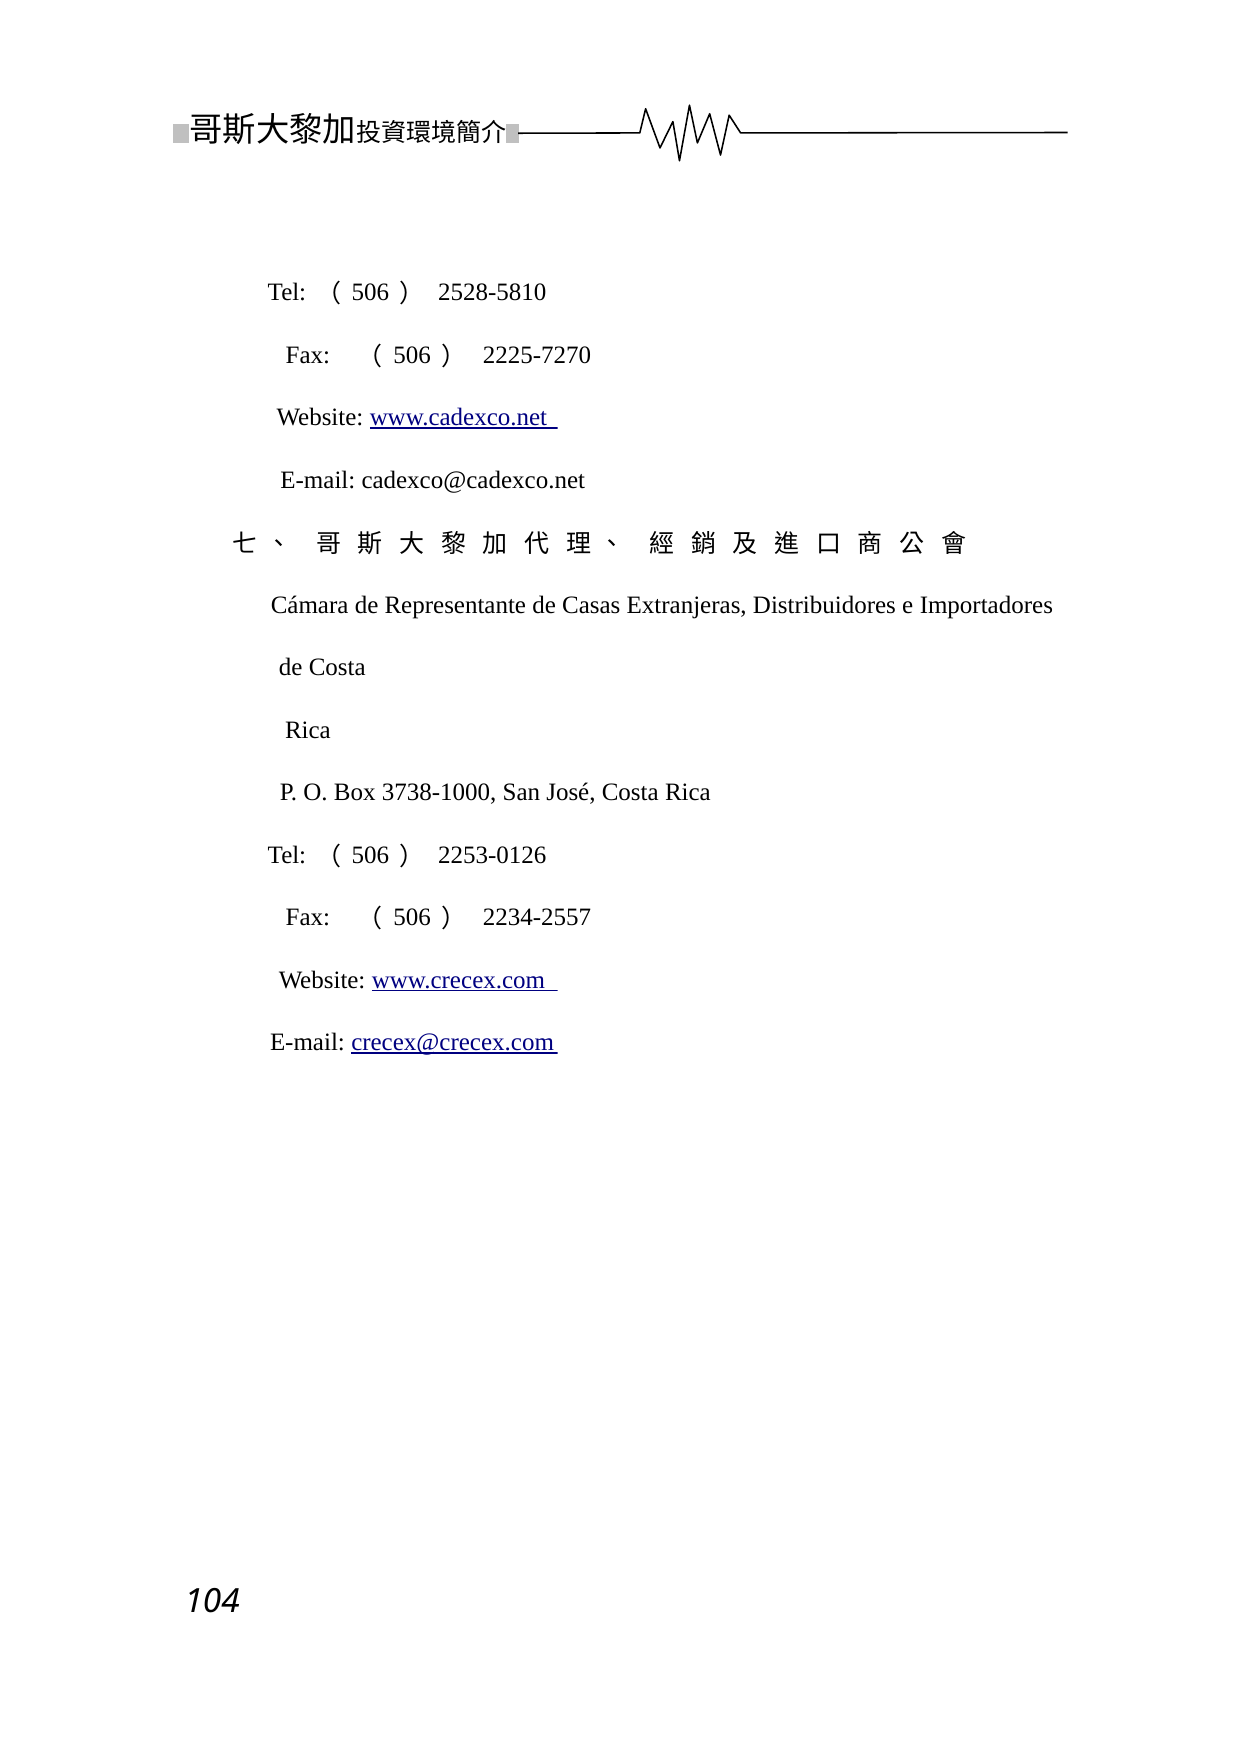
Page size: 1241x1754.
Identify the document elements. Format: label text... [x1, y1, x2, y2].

text Tel:（506）2253-0126 [256, 813, 1058, 875]
text Fax:（506）2234-2557 [256, 875, 1058, 938]
text Tel:（506）2528-5810 [256, 250, 1058, 313]
text 七、哥斯大黎加代理、經銷及進口商公會 [207, 500, 1058, 563]
text Website: www.cadexco.net [256, 375, 1058, 438]
text Website: www.crecex.com [256, 938, 1058, 1000]
text Cámara de Representante de Casas Extranjeras, Distribuidores e Importadores de Costa [256, 563, 1058, 688]
text P. O. Box 3738-1000, San José, Costa Rica [256, 750, 1058, 813]
text E-mail: cadexco@cadexco.net [256, 438, 1058, 500]
text Rica [256, 688, 1058, 750]
text Fax:（506）2225-7270 [256, 313, 1058, 375]
text E-mail: crecex@crecex.com [256, 1000, 1058, 1063]
